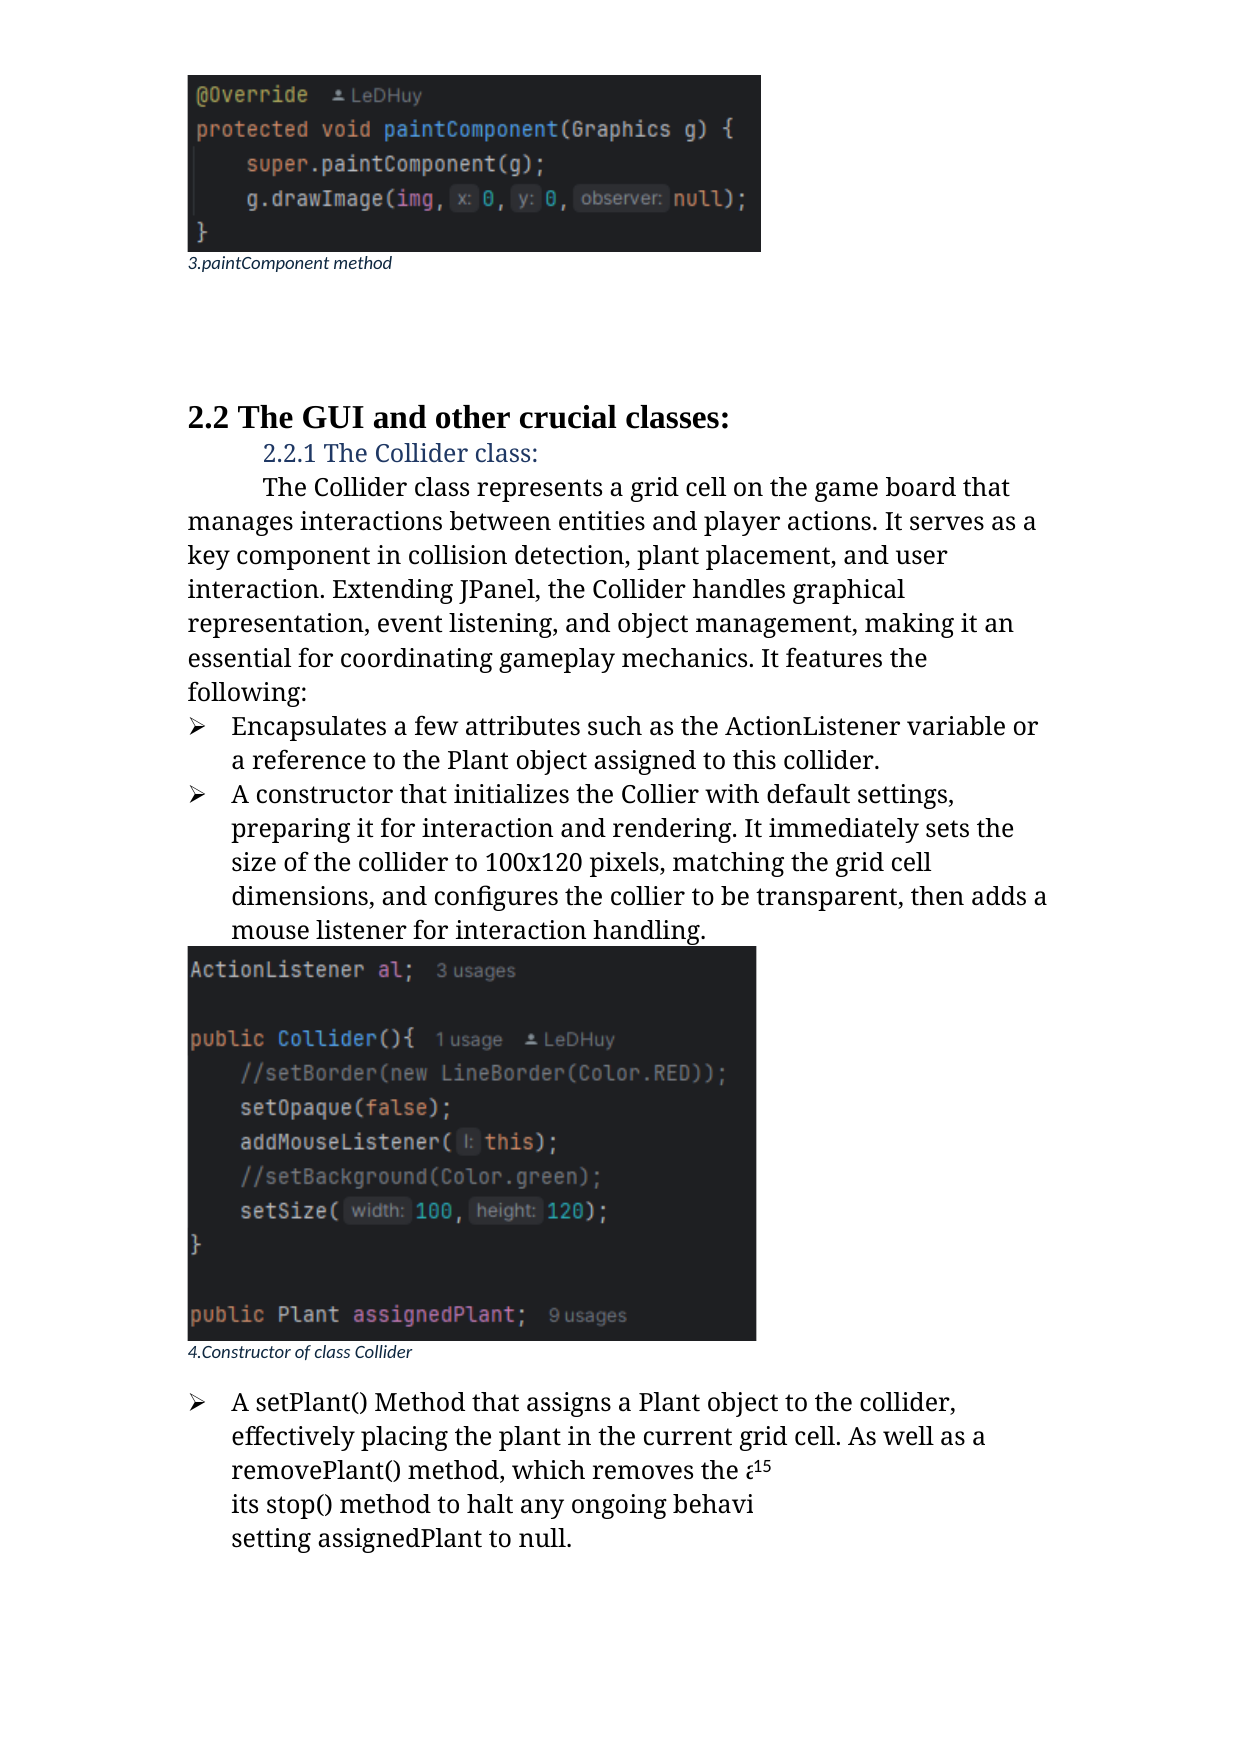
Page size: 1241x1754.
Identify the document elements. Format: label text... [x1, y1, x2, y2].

text 2.2.1 The Collider class: [187, 436, 1053, 470]
list Encapsulates a few attributes such as the ActionListener variable or a reference to the Plant object assigned to this collider. [187, 708, 1053, 776]
text 4.Constructor of class Collider [187, 1341, 1053, 1363]
text 3.paintComponent method [187, 252, 1053, 274]
subtitle 2.2 The GUI and other crucial classes: [187, 397, 1053, 436]
list A setPlant() Method that assigns a Plant object to the collider, effectively placing the plant in the current grid cell. As well as a removePlant() method, which removes the assigned plant by caling its stop() method to halt any ongoing behaviors (such as timers) and setting assignedPlant to null. [187, 1384, 1053, 1554]
text The Collider class represents a grid cell on the game board that manages interactions between entities and player actions. It serves as a key component in collision detection, plant placement, and user interaction. Extending JPanel, the Collider handles graphical representation, event listening, and object management, making it an essential for coordinating gameplay mechanics. It features the following: [187, 470, 1053, 708]
list A constructor that initializes the Collier with default settings, preparing it for interaction and rendering. It immediately sets the size of the collider to 100x120 pixels, matching the grid cell dimensions, and configures the collier to be transparent, then adds a mouse listener for interaction handling. [187, 776, 1053, 947]
